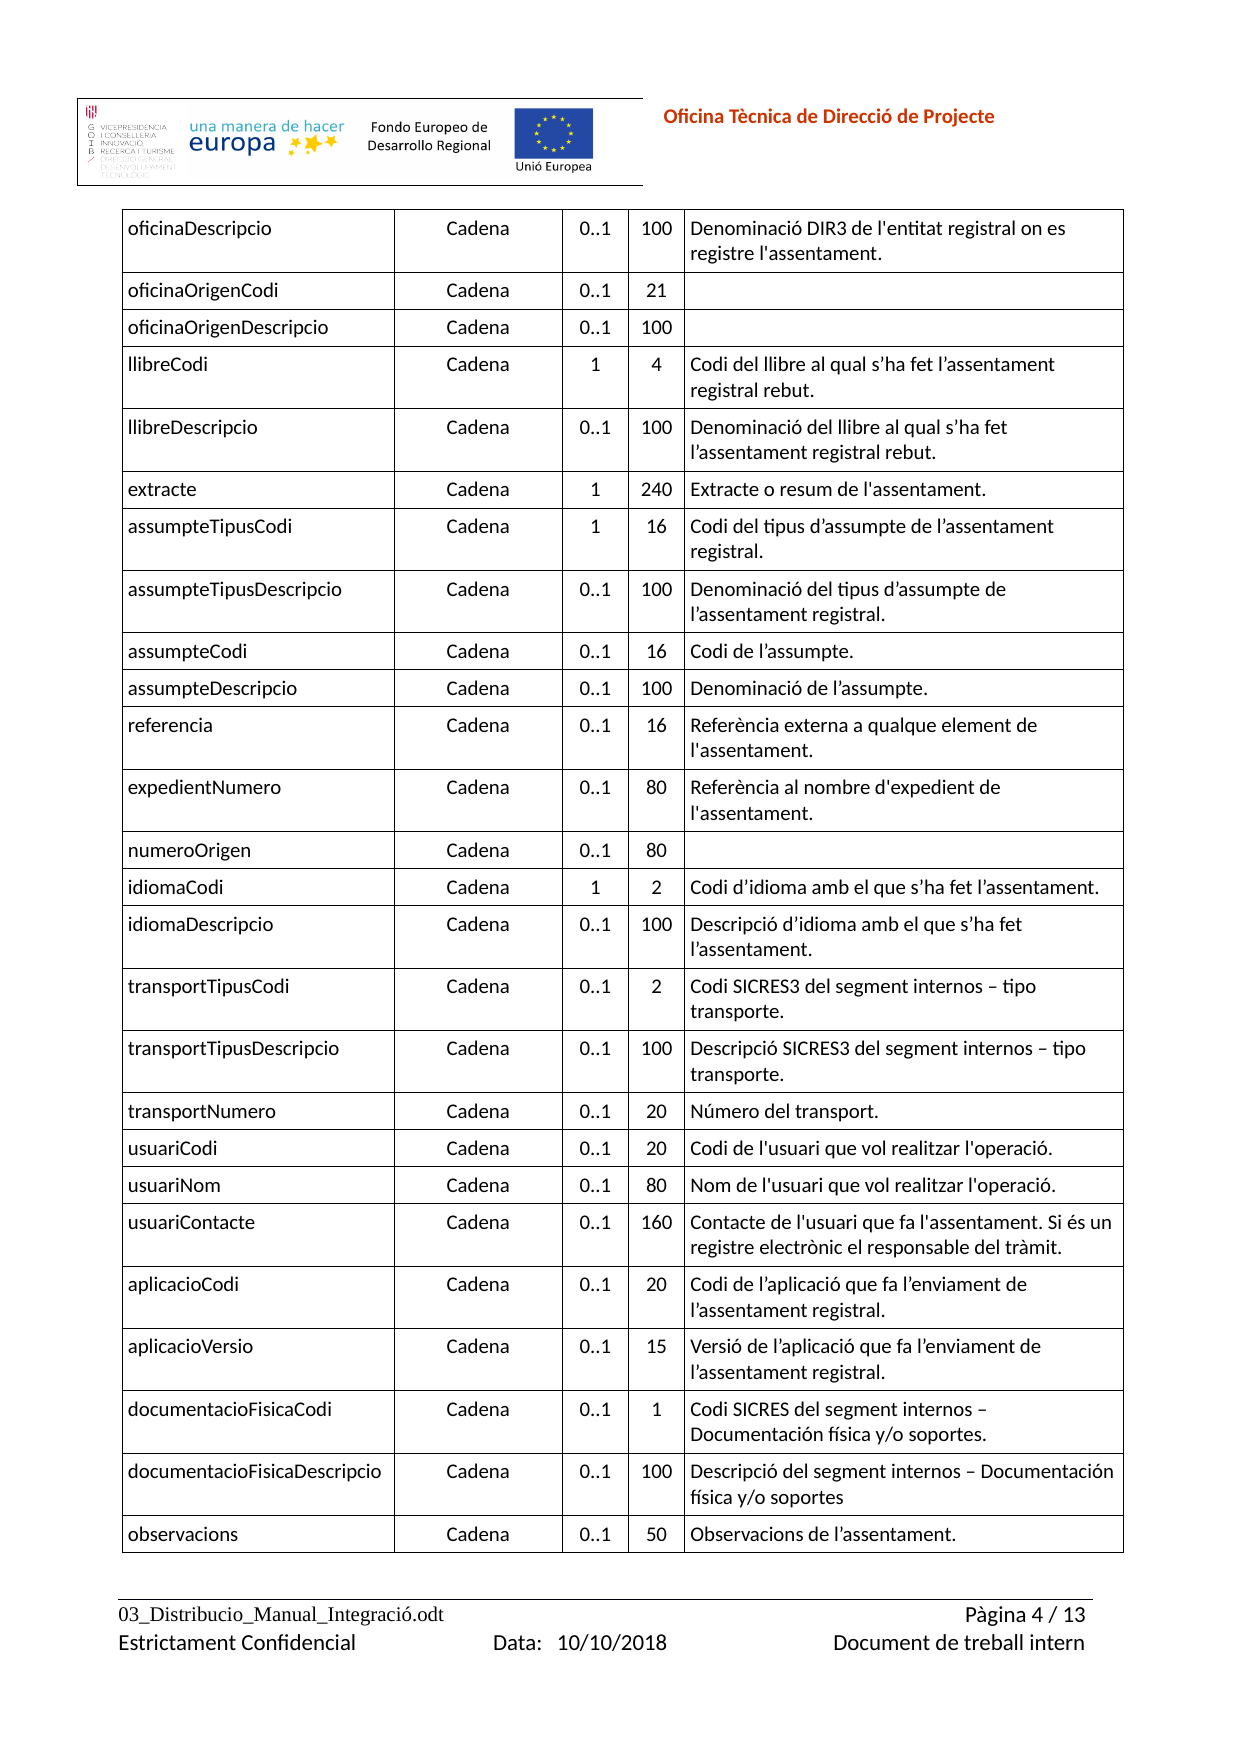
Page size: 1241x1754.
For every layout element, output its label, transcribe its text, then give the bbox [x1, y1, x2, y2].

table_cell 2 [629, 969, 684, 1030]
table_cell idiomaDescripcio [123, 906, 394, 967]
table_cell Cadena [395, 273, 562, 309]
table_cell Codi SICRES3 del segment internos – tipo transporte. [685, 969, 1123, 1030]
table_cell 0..1 [563, 633, 628, 669]
table_cell 240 [629, 472, 684, 507]
table_cell usuariContacte [123, 1204, 394, 1266]
table_cell Cadena [395, 670, 562, 706]
table_cell Cadena [395, 969, 562, 1030]
table_cell 0..1 [563, 832, 628, 868]
table_cell Denominació del llibre al qual s’ha fet l’assentament registral rebut. [685, 409, 1123, 471]
table_cell assumpteDescripcio [123, 670, 394, 706]
table_cell 0..1 [563, 210, 628, 272]
table_cell Cadena [395, 1130, 562, 1166]
table_cell Cadena [395, 1516, 562, 1552]
table_cell 50 [629, 1516, 684, 1552]
table_cell [685, 310, 1123, 346]
table_cell Cadena [395, 1093, 562, 1129]
table_cell 0..1 [563, 1031, 628, 1092]
table_cell 100 [629, 310, 684, 346]
table_cell transportTipusDescripcio [123, 1031, 394, 1092]
table_cell assumpteCodi [123, 633, 394, 669]
table_cell Cadena [395, 1204, 562, 1266]
table_cell numeroOrigen [123, 832, 394, 868]
table_cell transportNumero [123, 1093, 394, 1129]
table_cell Observacions de l’assentament. [685, 1516, 1123, 1552]
table_cell Cadena [395, 1391, 562, 1453]
table_cell [685, 832, 1123, 868]
table_cell 100 [629, 906, 684, 967]
table_cell 0..1 [563, 1130, 628, 1166]
table_cell transportTipusCodi [123, 969, 394, 1030]
table_cell Cadena [395, 633, 562, 669]
table_cell usuariNom [123, 1167, 394, 1203]
table_cell 20 [629, 1130, 684, 1166]
table_cell referencia [123, 707, 394, 769]
table_cell 4 [629, 347, 684, 408]
table_cell 1 [629, 1391, 684, 1453]
table_cell Cadena [395, 832, 562, 868]
table_cell 80 [629, 770, 684, 831]
picture [82, 103, 181, 180]
table_cell Descripció d’idioma amb el que s’ha fet l’assentament. [685, 906, 1123, 967]
table_cell 100 [629, 210, 684, 272]
table_cell 0..1 [563, 770, 628, 831]
table_cell expedientNumero [123, 770, 394, 831]
table_cell 0..1 [563, 1267, 628, 1328]
table_cell 1 [563, 347, 628, 408]
table_cell 0..1 [563, 1516, 628, 1552]
table_cell llibreCodi [123, 347, 394, 408]
picture [187, 103, 599, 180]
table_cell Cadena [395, 869, 562, 905]
table_cell 0..1 [563, 906, 628, 967]
table_cell Codi del tipus d’assumpte de l’assentament registral. [685, 509, 1123, 570]
table_cell Cadena [395, 1329, 562, 1390]
table_cell documentacioFisicaCodi [123, 1391, 394, 1453]
table_cell Codi de l’aplicació que fa l’enviament de l’assentament registral. [685, 1267, 1123, 1328]
table_cell Nom de l'usuari que vol realitzar l'operació. [685, 1167, 1123, 1203]
table_cell aplicacioCodi [123, 1267, 394, 1328]
table_cell 21 [629, 273, 684, 309]
table_cell assumpteTipusCodi [123, 509, 394, 570]
table_cell aplicacioVersio [123, 1329, 394, 1390]
table_cell Cadena [395, 210, 562, 272]
table_cell 0..1 [563, 310, 628, 346]
table_cell [685, 273, 1123, 309]
table_cell Cadena [395, 770, 562, 831]
table_cell documentacioFisicaDescripcio [123, 1454, 394, 1515]
table_cell Extracte o resum de l'assentament. [685, 472, 1123, 507]
table_cell oficinaOrigenCodi [123, 273, 394, 309]
table_cell 100 [629, 1454, 684, 1515]
table_cell Codi d’idioma amb el que s’ha fet l’assentament. [685, 869, 1123, 905]
table_cell Codi del llibre al qual s’ha fet l’assentament registral rebut. [685, 347, 1123, 408]
table_cell 100 [629, 571, 684, 632]
table_cell oficinaDescripcio [123, 210, 394, 272]
table_cell 16 [629, 707, 684, 769]
table_cell usuariCodi [123, 1130, 394, 1166]
table_cell 160 [629, 1204, 684, 1266]
table_cell 0..1 [563, 1454, 628, 1515]
table_cell 0..1 [563, 1093, 628, 1129]
table_cell 0..1 [563, 707, 628, 769]
table_cell idiomaCodi [123, 869, 394, 905]
table_cell 20 [629, 1093, 684, 1129]
table_cell 2 [629, 869, 684, 905]
table_cell 100 [629, 409, 684, 471]
table_cell 0..1 [563, 571, 628, 632]
table_cell assumpteTipusDescripcio [123, 571, 394, 632]
table_cell Referència externa a qualque element de l'assentament. [685, 707, 1123, 769]
table_cell Cadena [395, 310, 562, 346]
table_cell 0..1 [563, 1167, 628, 1203]
table_cell 0..1 [563, 1391, 628, 1453]
table_cell oficinaOrigenDescripcio [123, 310, 394, 346]
table_cell 0..1 [563, 273, 628, 309]
table_cell Cadena [395, 472, 562, 507]
table_cell 80 [629, 1167, 684, 1203]
table_cell Codi de l'usuari que vol realitzar l'operació. [685, 1130, 1123, 1166]
table_cell Cadena [395, 571, 562, 632]
table_cell Cadena [395, 1031, 562, 1092]
table_cell Versió de l’aplicació que fa l’enviament de l’assentament registral. [685, 1329, 1123, 1390]
table_cell Cadena [395, 347, 562, 408]
table_cell Cadena [395, 1267, 562, 1328]
table_cell 16 [629, 633, 684, 669]
table_cell Codi SICRES del segment internos – Documentación física y/o soportes. [685, 1391, 1123, 1453]
table_cell 0..1 [563, 409, 628, 471]
table_cell 20 [629, 1267, 684, 1328]
table_cell observacions [123, 1516, 394, 1552]
table_cell 16 [629, 509, 684, 570]
table_cell 15 [629, 1329, 684, 1390]
table_cell extracte [123, 472, 394, 507]
table_cell Cadena [395, 906, 562, 967]
table_cell Descripció del segment internos – Documentación física y/o soportes [685, 1454, 1123, 1515]
table_cell 1 [563, 869, 628, 905]
table_cell 0..1 [563, 1329, 628, 1390]
table_cell Denominació de l’assumpte. [685, 670, 1123, 706]
table_cell Cadena [395, 1454, 562, 1515]
table_cell 0..1 [563, 969, 628, 1030]
table_cell Cadena [395, 509, 562, 570]
table_cell Codi de l’assumpte. [685, 633, 1123, 669]
table_cell llibreDescripcio [123, 409, 394, 471]
table_cell 1 [563, 472, 628, 507]
table_cell Número del transport. [685, 1093, 1123, 1129]
table_cell 80 [629, 832, 684, 868]
table_cell Descripció SICRES3 del segment internos – tipo transporte. [685, 1031, 1123, 1092]
table_cell 0..1 [563, 670, 628, 706]
table_cell 100 [629, 1031, 684, 1092]
table_cell Referència al nombre d'expedient de l'assentament. [685, 770, 1123, 831]
table_cell 100 [629, 670, 684, 706]
table_cell 0..1 [563, 1204, 628, 1266]
table_cell Cadena [395, 409, 562, 471]
table_cell Denominació DIR3 de l'entitat registral on es registre l'assentament. [685, 210, 1123, 272]
table_cell Denominació del tipus d’assumpte de l’assentament registral. [685, 571, 1123, 632]
table_cell 1 [563, 509, 628, 570]
table_cell Cadena [395, 1167, 562, 1203]
table_cell Cadena [395, 707, 562, 769]
table_cell Contacte de l'usuari que fa l'assentament. Si és un registre electrònic el responsable del tràmit. [685, 1204, 1123, 1266]
